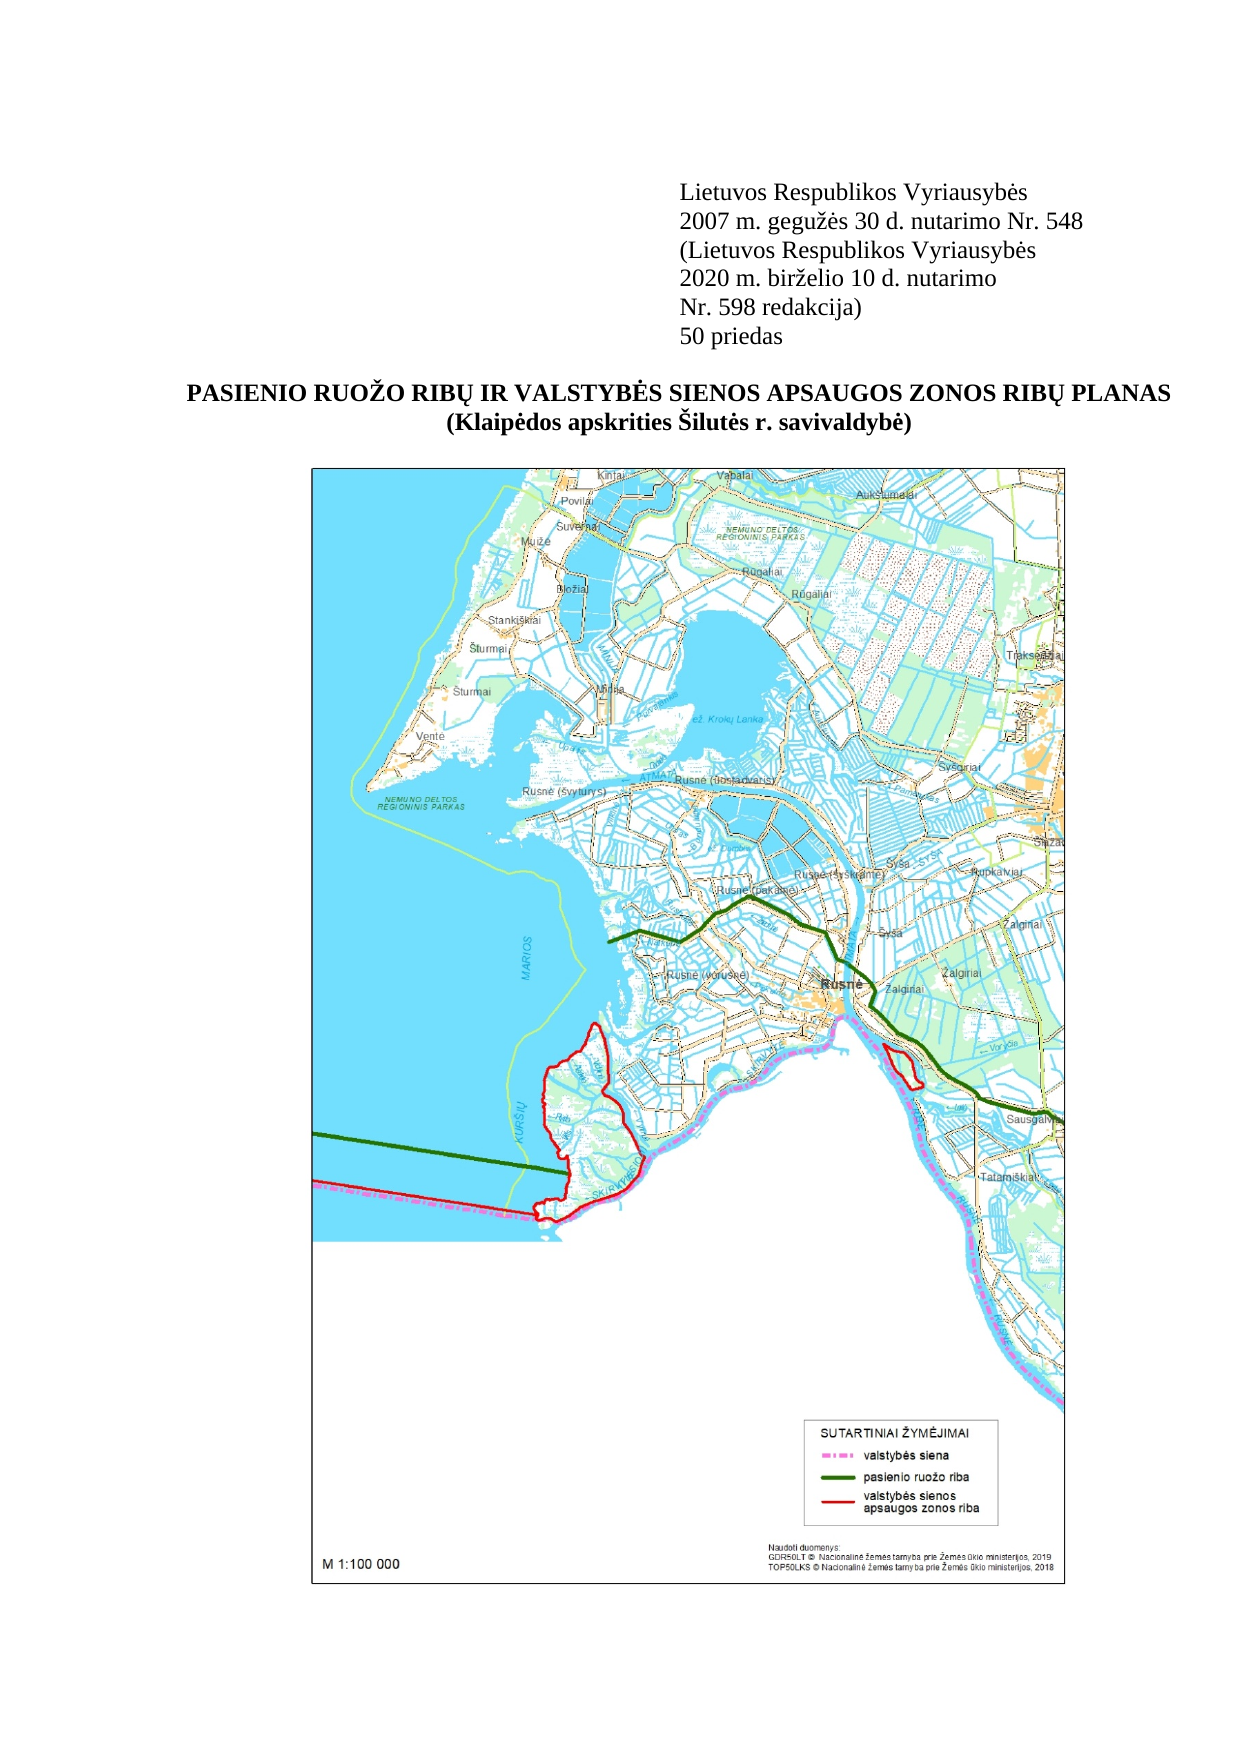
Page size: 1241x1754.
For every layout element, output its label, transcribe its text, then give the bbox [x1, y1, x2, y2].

text Lietuvos Respublikos Vyriausybės [177, 177, 1181, 206]
text 2020 m. birželio 10 d. nutarimo [177, 263, 1181, 292]
text 2007 m. gegužės 30 d. nutarimo Nr. 548 [177, 206, 1181, 235]
text 50 priedas [177, 321, 1181, 350]
text PASIENIO RUOŽO RIBŲ IR VALSTYBĖS SIENOS APSAUGOS ZONOS RIBŲ PLANAS (Klaipėdos apskrities Šilutės r. savivaldybė) [177, 378, 1181, 436]
text (Lietuvos Respublikos Vyriausybės [177, 235, 1181, 263]
text Nr. 598 redakcija) [177, 292, 1181, 321]
